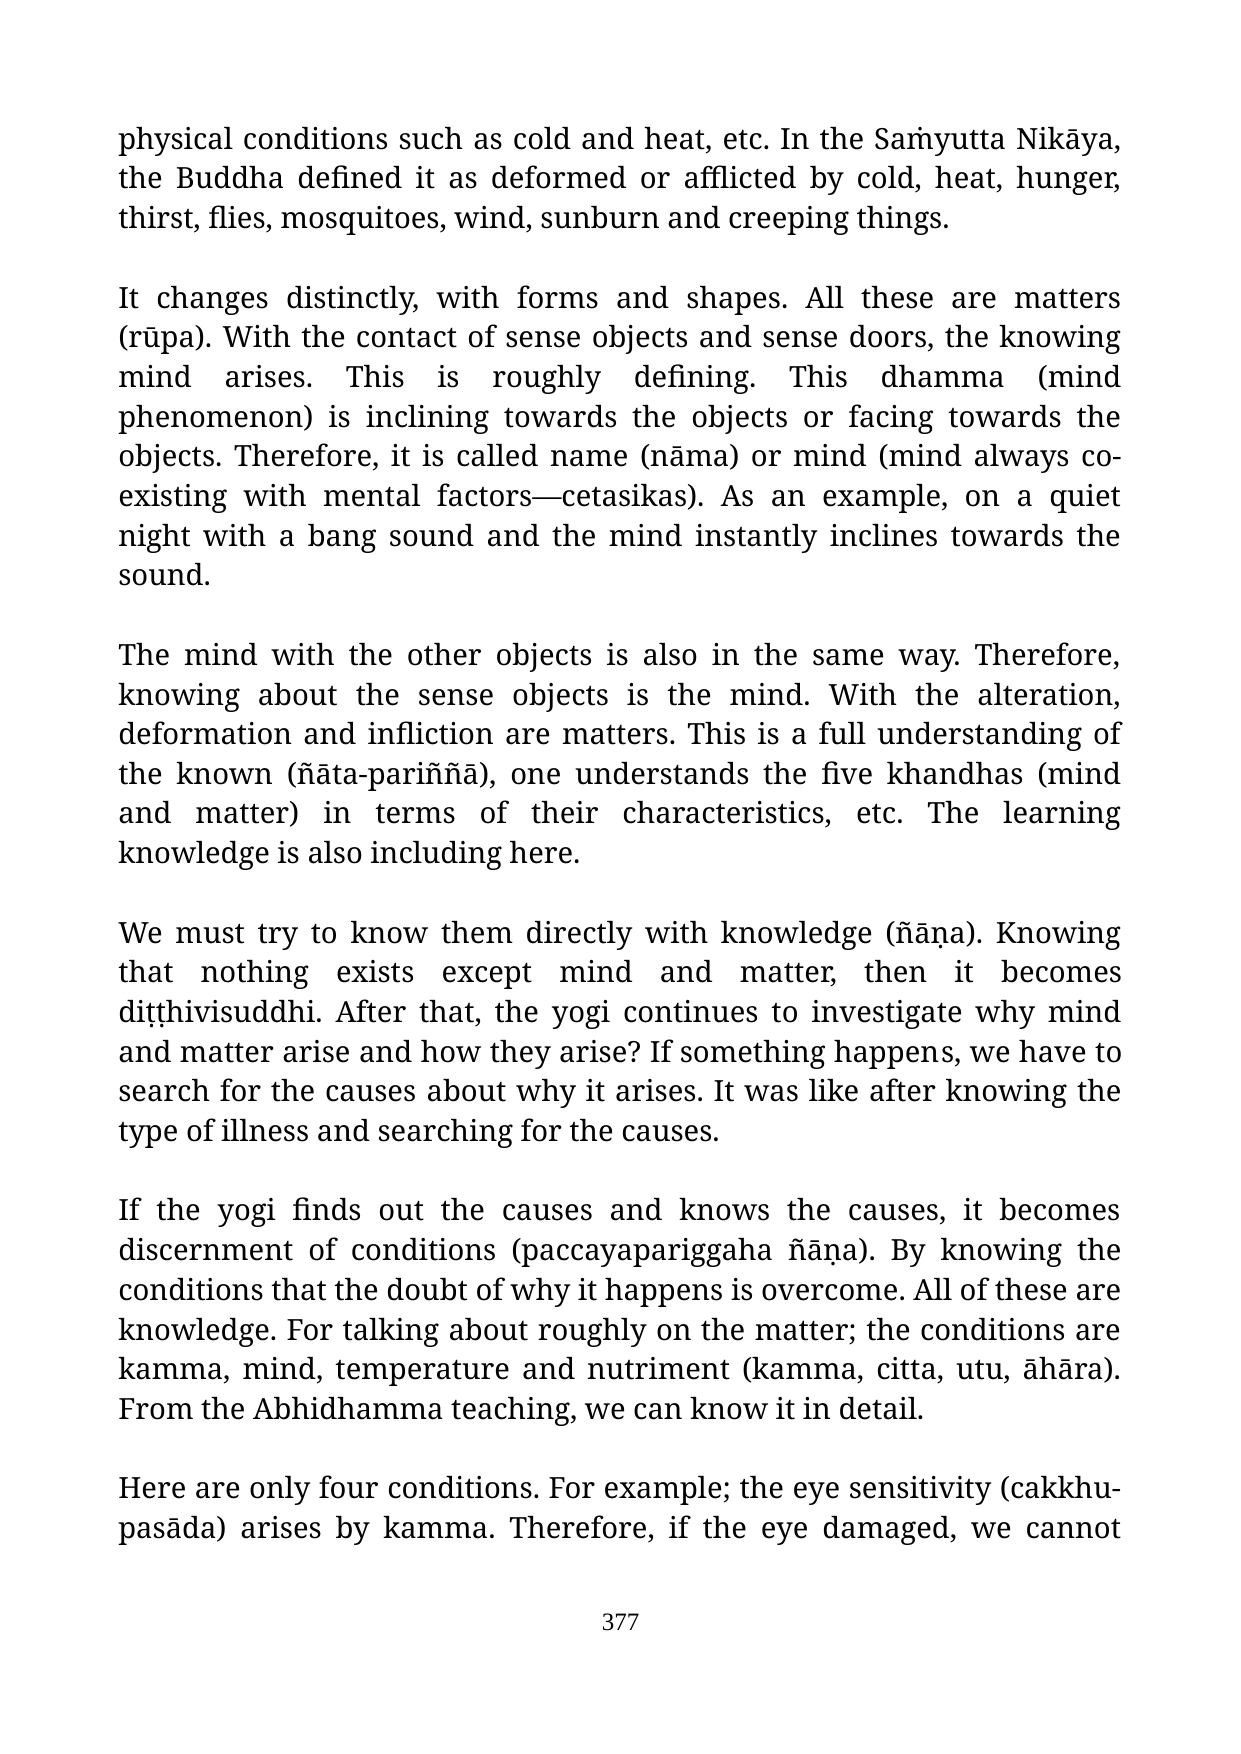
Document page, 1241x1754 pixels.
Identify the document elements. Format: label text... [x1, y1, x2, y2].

text physical conditions such as cold and heat, etc. In the Saṁyutta Nikāya, the Buddha defined it as deformed or afflicted by cold, heat, hunger, thirst, flies, mosquitoes, wind, sunburn and creeping things. It changes distinctly, with forms and shapes. All these are matters (rūpa). With the contact of sense objects and sense doors, the knowing mind arises. This is roughly defining. This dhamma (mind phenomenon) is inclining towards the objects or facing towards the objects. Therefore, it is called name (nāma) or mind (mind always co-existing with mental factors—cetasikas). As an example, on a quiet night with a bang sound and the mind instantly inclines towards the sound. The mind with the other objects is also in the same way. Therefore, knowing about the sense objects is the mind. With the alteration, deformation and infliction are matters. This is a full understanding of the known (ñāta-pariññā), one understands the five khandhas (mind and matter) in terms of their characteristics, etc. The learning knowledge is also including here. We must try to know them directly with knowledge (ñāṇa). Knowing that nothing exists except mind and matter, then it becomes diṭṭhivisuddhi. After that, the yogi continues to investigate why mind and matter arise and how they arise? If something happens, we have to search for the causes about why it arises. It was like after knowing the type of illness and searching for the causes. If the yogi finds out the causes and knows the causes, it becomes discernment of conditions (paccayapariggaha ñāṇa). By knowing the conditions that the doubt of why it happens is overcome. All of these are knowledge. For talking about roughly on the matter; the conditions are kamma, mind, temperature and nutriment (kamma, citta, utu, āhāra). From the Abhidhamma teaching, we can know it in detail. Here are only four conditions. For example; the eye sensitivity (cakkhu-pasāda) arises by kamma. Therefore, if the eye damaged, we cannot [118, 118, 1122, 1547]
